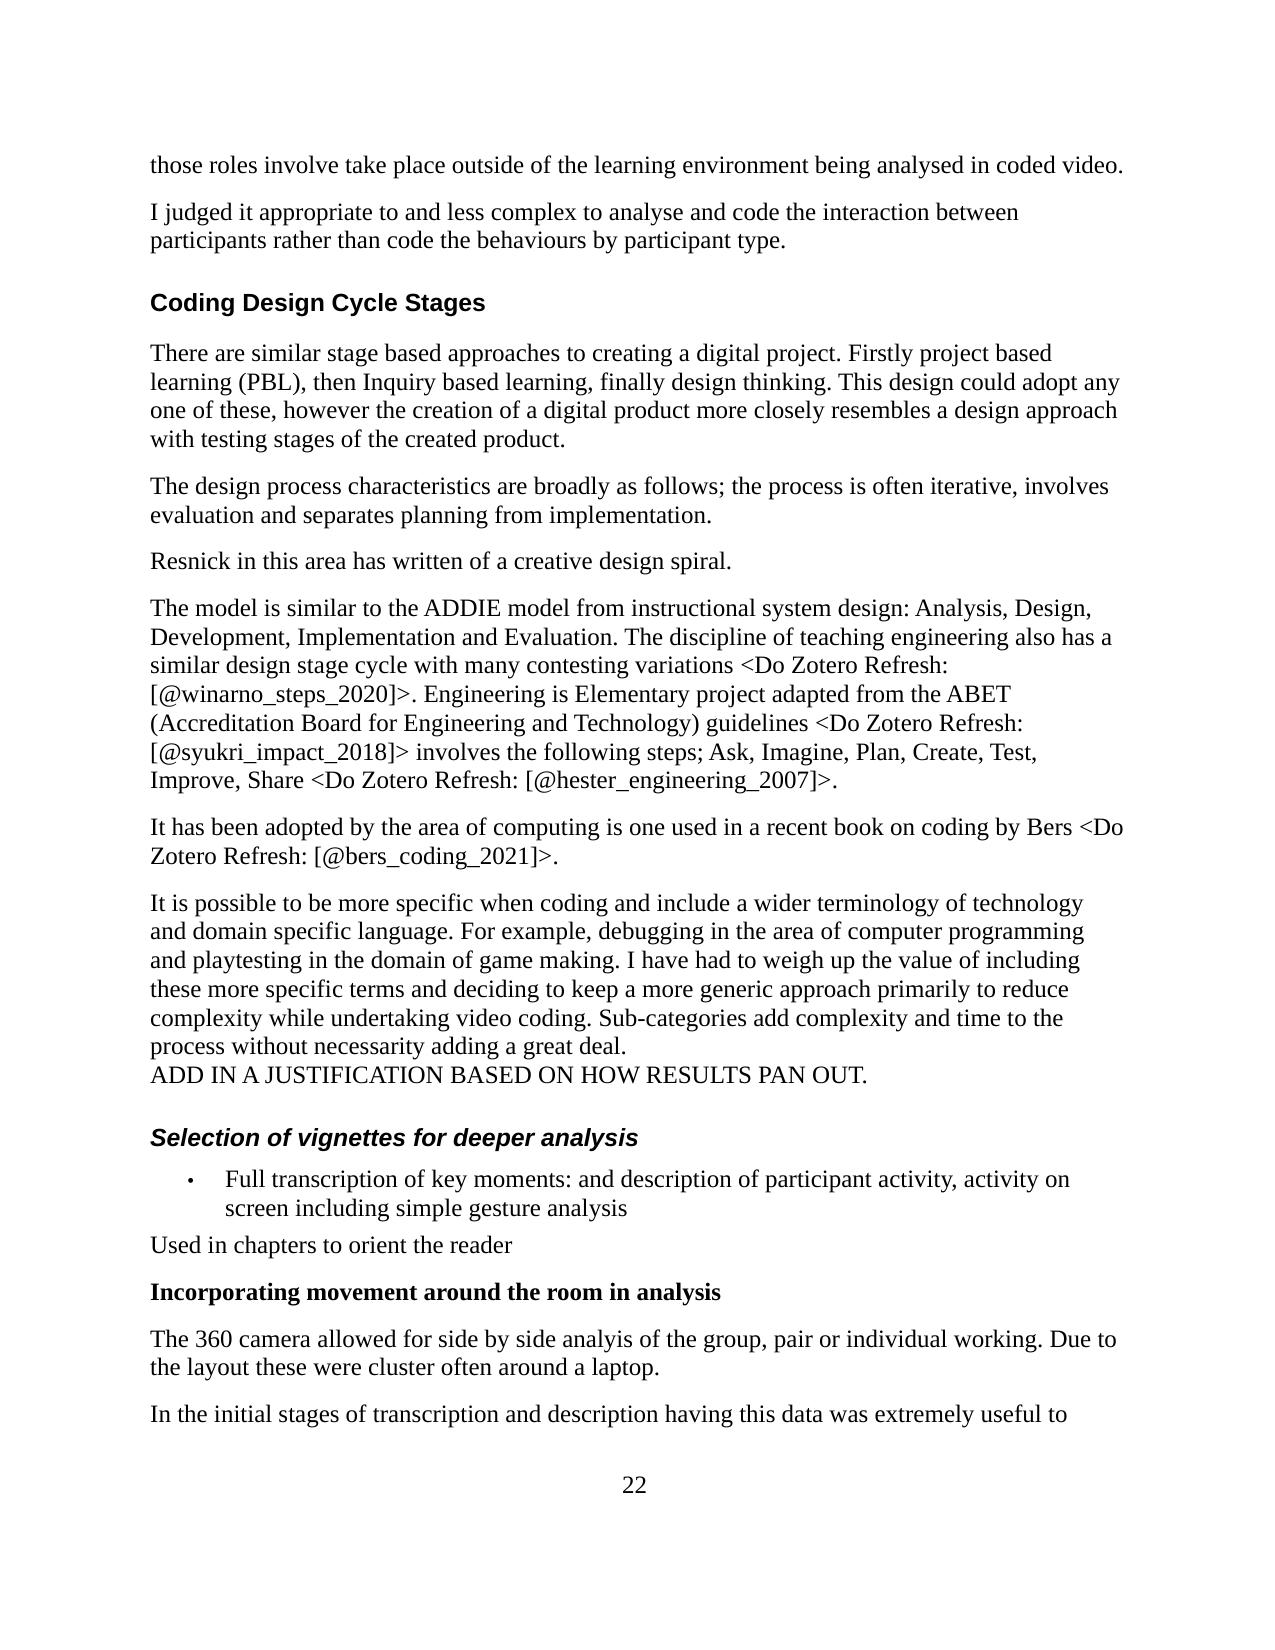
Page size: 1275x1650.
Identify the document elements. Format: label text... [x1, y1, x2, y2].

text The design process characteristics are broadly as follows; the process is often iterative, involves evaluation and separates planning from implementation. [150, 471, 1125, 528]
text those roles involve take place outside of the learning environment being analysed in coded video. [150, 150, 1125, 179]
subtitle Coding Design Cycle Stages [150, 288, 1125, 317]
text There are similar stage based approaches to creating a digital project. Firstly project based learning (PBL), then Inquiry based learning, finally design thinking. This design could adopt any one of these, however the creation of a digital product more closely resembles a design approach with testing stages of the created product. [150, 338, 1125, 453]
text It is possible to be more specific when coding and include a wider terminology of technology and domain specific language. For example, debugging in the area of computer programming and playtesting in the domain of game making. I have had to weigh up the value of including these more specific terms and deciding to keep a more generic approach primarily to reduce complexity while undertaking video coding. Sub-categories add complexity and time to the process without necessarity adding a great deal. ADD IN A JUSTIFICATION BASED ON HOW RESULTS PAN OUT. [150, 888, 1125, 1089]
text It has been adopted by the area of computing is one used in a recent book on coding by Bers <Do Zotero Refresh: [@bers_coding_2021]>. [150, 812, 1125, 870]
text Resnick in this area has written of a creative design spiral. [150, 546, 1125, 575]
text The model is similar to the ADDIE model from instructional system design: Analysis, Design, Development, Implementation and Evaluation. The discipline of teaching engineering also has a similar design stage cycle with many contesting variations <Do Zotero Refresh: [@winarno_steps_2020]>. Engineering is Elementary project adapted from the ABET (Accreditation Board for Engineering and Technology) guidelines <Do Zotero Refresh: [@syukri_impact_2018]> involves the following steps; Ask, Imagine, Plan, Create, Test, Improve, Share <Do Zotero Refresh: [@hester_engineering_2007]>. [150, 593, 1125, 794]
text I judged it appropriate to and less complex to analyse and code the interaction between participants rather than code the behaviours by participant type. [150, 197, 1125, 254]
text Used in chapters to orient the reader [150, 1230, 1125, 1259]
subtitle Selection of vignettes for deeper analysis [150, 1123, 1125, 1151]
list Full transcription of key moments: and description of participant activity, activity on screen including simple gesture analysis [187, 1164, 1125, 1221]
text The 360 camera allowed for side by side analyis of the group, pair or individual working. Due to the layout these were cluster often around a laptop. [150, 1324, 1125, 1381]
text Incorporating movement around the room in analysis [150, 1277, 1125, 1306]
text In the initial stages of transcription and description having this data was extremely useful to [150, 1399, 1125, 1428]
